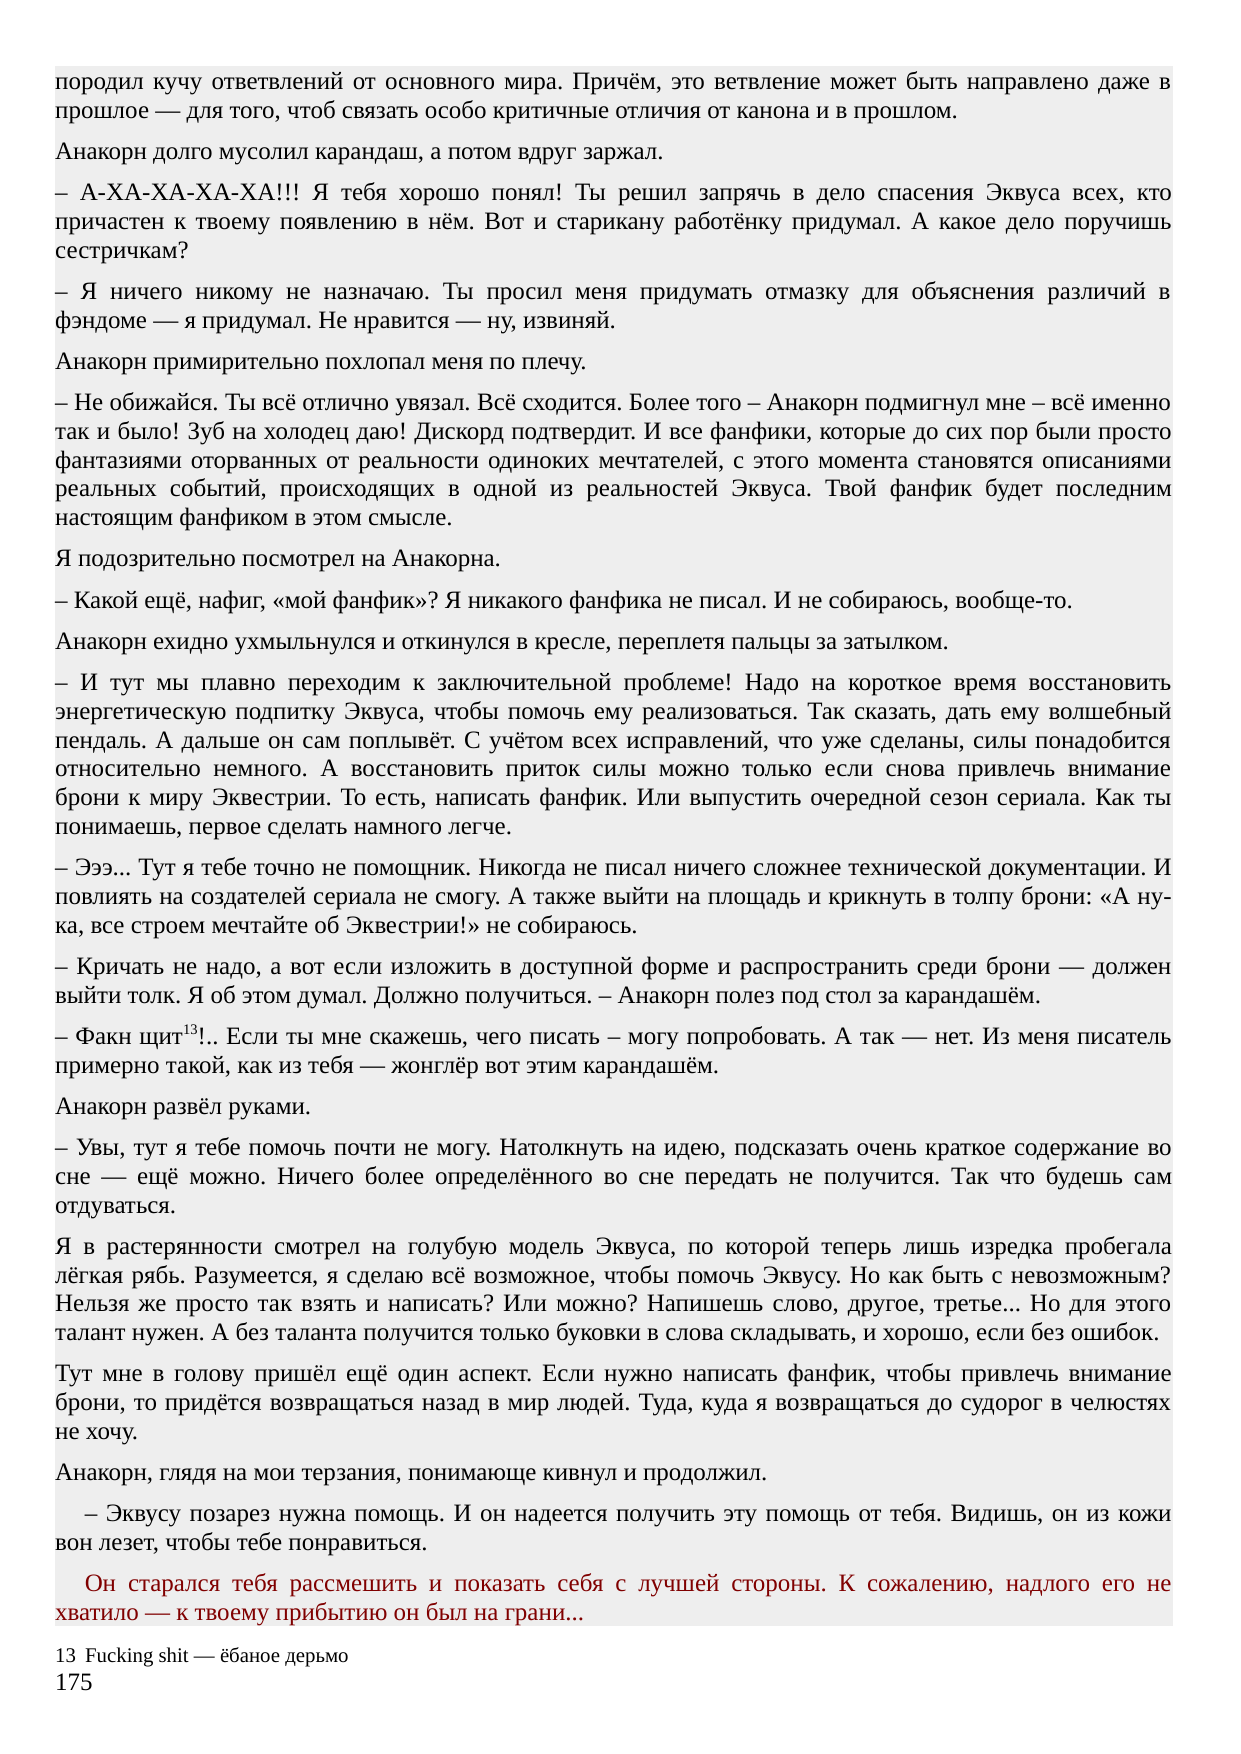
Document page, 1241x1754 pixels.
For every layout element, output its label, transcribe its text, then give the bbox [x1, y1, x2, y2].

text – Я ничего никому не назначаю. Ты просил меня придумать отмазку для объяснения различий в фэндоме — я придумал. Не нравится — ну, извиняй. [55, 276, 1173, 333]
text Я подозрительно посмотрел на Анакорна. [55, 543, 1173, 572]
text – Не обижайся. Ты всё отлично увязал. Всё сходится. Более того – Анакорн подмигнул мне – всё именно так и было! Зуб на холодец даю! Дискорд подтвердит. И все фанфики, которые до сих пор были просто фантазиями оторванных от реальности одиноких мечтателей, с этого момента становятся описаниями реальных событий, происходящих в одной из реальностей Эквуса. Твой фанфик будет последним настоящим фанфиком в этом смысле. [55, 387, 1173, 531]
text Я в растерянности смотрел на голубую модель Эквуса, по которой теперь лишь изредка пробегала лёгкая рябь. Разумеется, я сделаю всё возможное, чтобы помочь Эквусу. Но как быть с невозможным? Нельзя же просто так взять и написать? Или можно? Напишешь слово, другое, третье... Но для этого талант нужен. А без таланта получится только буковки в слова складывать, и хорошо, если без ошибок. [55, 1231, 1173, 1346]
text – Какой ещё, нафиг, «мой фанфик»? Я никакого фанфика не писал. И не собираюсь, вообще-то. [55, 585, 1173, 613]
text породил кучу ответвлений от основного мира. Причём, это ветвление может быть направлено даже в прошлое — для того, чтоб связать особо критичные отличия от канона и в прошлом. [55, 66, 1173, 123]
text – Увы, тут я тебе помочь почти не могу. Натолкнуть на идею, подсказать очень краткое содержание во сне — ещё можно. Ничего более определённого во сне передать не получится. Так что будешь сам отдуваться. [55, 1132, 1173, 1218]
text Анакорн развёл руками. [55, 1091, 1173, 1120]
text – И тут мы плавно переходим к заключительной проблеме! Надо на короткое время восстановить энергетическую подпитку Эквуса, чтобы помочь ему реализоваться. Так сказать, дать ему волшебный пендаль. А дальше он сам поплывёт. С учётом всех исправлений, что уже сделаны, силы понадобится относительно немного. А восстановить приток силы можно только если снова привлечь внимание брони к миру Эквестрии. То есть, написать фанфик. Или выпустить очередной сезон сериала. Как ты понимаешь, первое сделать намного легче. [55, 667, 1173, 840]
text Анакорн ехидно ухмыльнулся и откинулся в кресле, переплетя пальцы за затылком. [55, 626, 1173, 655]
text – Кричать не надо, а вот если изложить в доступной форме и распространить среди брони — должен выйти толк. Я об этом думал. Должно получиться. – Анакорн полез под стол за карандашём. [55, 951, 1173, 1008]
text Fucking shit — ёбаное дерьмо [55, 1642, 1173, 1667]
text Анакорн примирительно похлопал меня по плечу. [55, 346, 1173, 375]
text Он старался тебя рассмешить и показать себя с лучшей стороны. К сожалению, надлого его не хватило — к твоему прибытию он был на грани... [55, 1568, 1173, 1626]
text – Эээ... Тут я тебе точно не помощник. Никогда не писал ничего сложнее технической документации. И повлиять на создателей сериала не смогу. А также выйти на площадь и крикнуть в толпу брони: «А ну-ка, все строем мечтайте об Эквестрии!» не собираюсь. [55, 852, 1173, 938]
text – Эквусу позарез нужна помощь. И он надеется получить эту помощь от тебя. Видишь, он из кожи вон лезет, чтобы тебе понравиться. [55, 1498, 1173, 1556]
text Тут мне в голову пришёл ещё один аспект. Если нужно написать фанфик, чтобы привлечь внимание брони, то придётся возвращаться назад в мир людей. Туда, куда я возвращаться до судорог в челюстях не хочу. [55, 1358, 1173, 1445]
text – А-ХА-ХА-ХА-ХА!!! Я тебя хорошо понял! Ты решил запрячь в дело спасения Эквуса всех, кто причастен к твоему появлению в нём. Вот и старикану работёнку придумал. А какое дело поручишь сестричкам? [55, 177, 1173, 263]
text Анакорн, глядя на мои терзания, понимающе кивнул и продолжил. [55, 1457, 1173, 1486]
text Анакорн долго мусолил карандаш, а потом вдруг заржал. [55, 136, 1173, 165]
text – Факн щит!.. Если ты мне скажешь, чего писать – могу попробовать. А так — нет. Из меня писатель примерно такой, как из тебя — жонглёр вот этим карандашём. [55, 1021, 1173, 1078]
